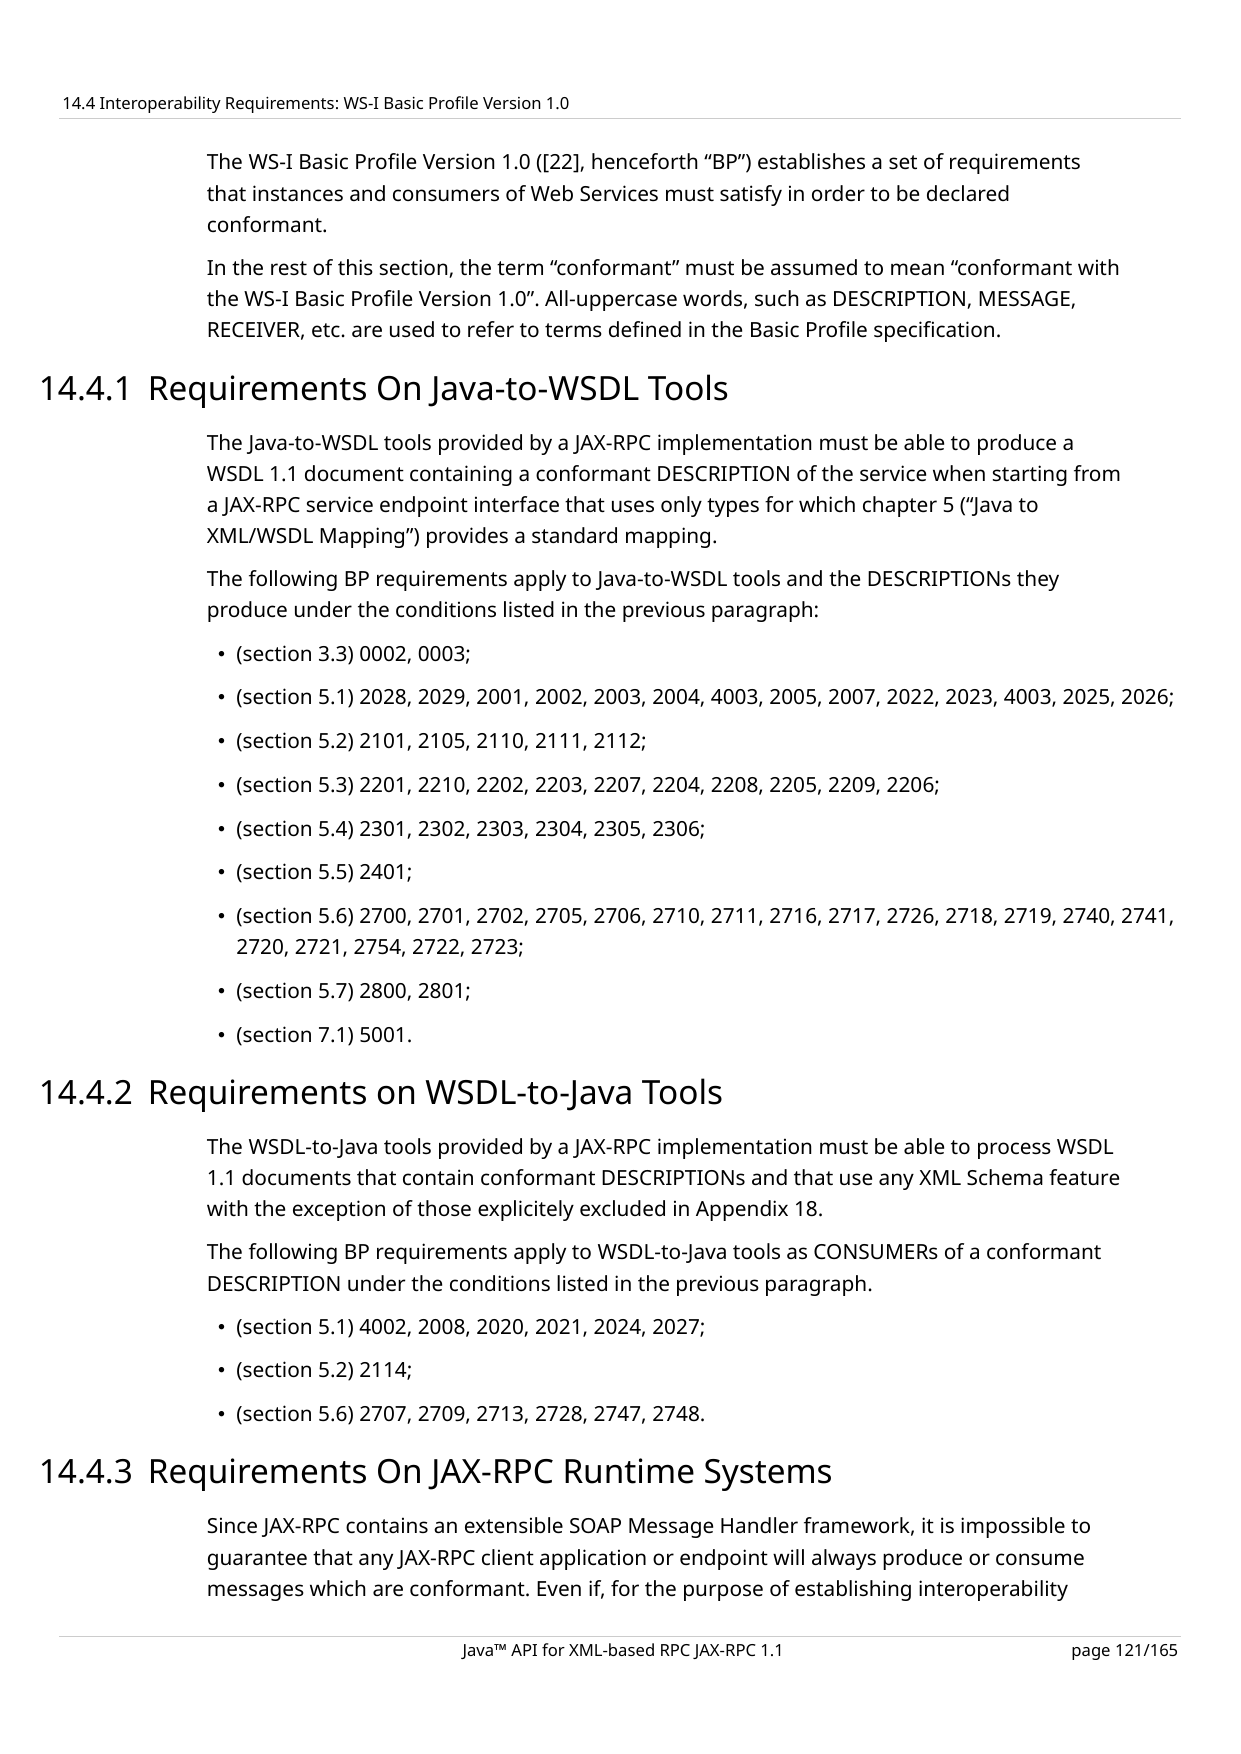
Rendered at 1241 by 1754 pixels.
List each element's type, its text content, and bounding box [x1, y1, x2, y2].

text The following BP requirements apply to WSDL-to-Java tools as CONSUMERs of a conformant DESCRIPTION under the conditions listed in the previous paragraph. [207, 1237, 1122, 1297]
list (section 5.1) 2028, 2029, 2001, 2002, 2003, 2004, 4003, 2005, 2007, 2022, 2023, 4003, 2025, 2026; [221, 682, 1181, 711]
text The following BP requirements apply to Java-to-WSDL tools and the DESCRIPTIONs they produce under the conditions listed in the previous paragraph: [207, 564, 1122, 624]
text The WS-I Basic Profile Version 1.0 ([22], henceforth “BP”) establishes a set of requirements that instances and consumers of Web Services must satisfy in order to be declared conformant. [207, 147, 1122, 238]
list (section 5.4) 2301, 2302, 2303, 2304, 2305, 2306; [221, 814, 1181, 842]
text The Java-to-WSDL tools provided by a JAX-RPC implementation must be able to produce a WSDL 1.1 document containing a conformant DESCRIPTION of the service when starting from a JAX-RPC service endpoint interface that uses only types for which chapter 5 (“Java to XML/WSDL Mapping”) provides a standard mapping. [207, 428, 1122, 550]
text Since JAX-RPC contains an extensible SOAP Message Handler framework, it is impossible to guarantee that any JAX-RPC client application or endpoint will always produce or consume messages which are conformant. Even if, for the purpose of establishing interoperability [207, 1511, 1122, 1602]
list (section 5.7) 2800, 2801; [221, 976, 1181, 1004]
list (section 5.6) 2700, 2701, 2702, 2705, 2706, 2710, 2711, 2716, 2717, 2726, 2718, 2719, 2740, 2741, 2720, 2721, 2754, 2722, 2723; [221, 901, 1181, 961]
subtitle Requirements On Java-to-WSDL Tools [133, 364, 1181, 410]
subtitle Requirements on WSDL-to-Java Tools [133, 1069, 1181, 1114]
text The WSDL-to-Java tools provided by a JAX-RPC implementation must be able to process WSDL 1.1 documents that contain conformant DESCRIPTIONs and that use any XML Schema feature with the exception of those explicitely excluded in Appendix 18. [207, 1132, 1122, 1223]
subtitle Requirements On JAX-RPC Runtime Systems [133, 1448, 1181, 1494]
list (section 5.1) 4002, 2008, 2020, 2021, 2024, 2027; [221, 1312, 1181, 1340]
text In the rest of this section, the term “conformant” must be assumed to mean “conformant with the WS-I Basic Profile Version 1.0”. All-uppercase words, such as DESCRIPTION, MESSAGE, RECEIVER, etc. are used to refer to terms defined in the Basic Profile specification. [207, 253, 1122, 344]
list (section 5.3) 2201, 2210, 2202, 2203, 2207, 2204, 2208, 2205, 2209, 2206; [221, 770, 1181, 798]
list (section 5.5) 2401; [221, 857, 1181, 886]
list (section 5.6) 2707, 2709, 2713, 2728, 2747, 2748. [221, 1399, 1181, 1428]
list (section 5.2) 2114; [221, 1356, 1181, 1384]
list (section 5.2) 2101, 2105, 2110, 2111, 2112; [221, 726, 1181, 754]
list (section 7.1) 5001. [221, 1020, 1181, 1048]
list (section 3.3) 0002, 0003; [221, 639, 1181, 667]
